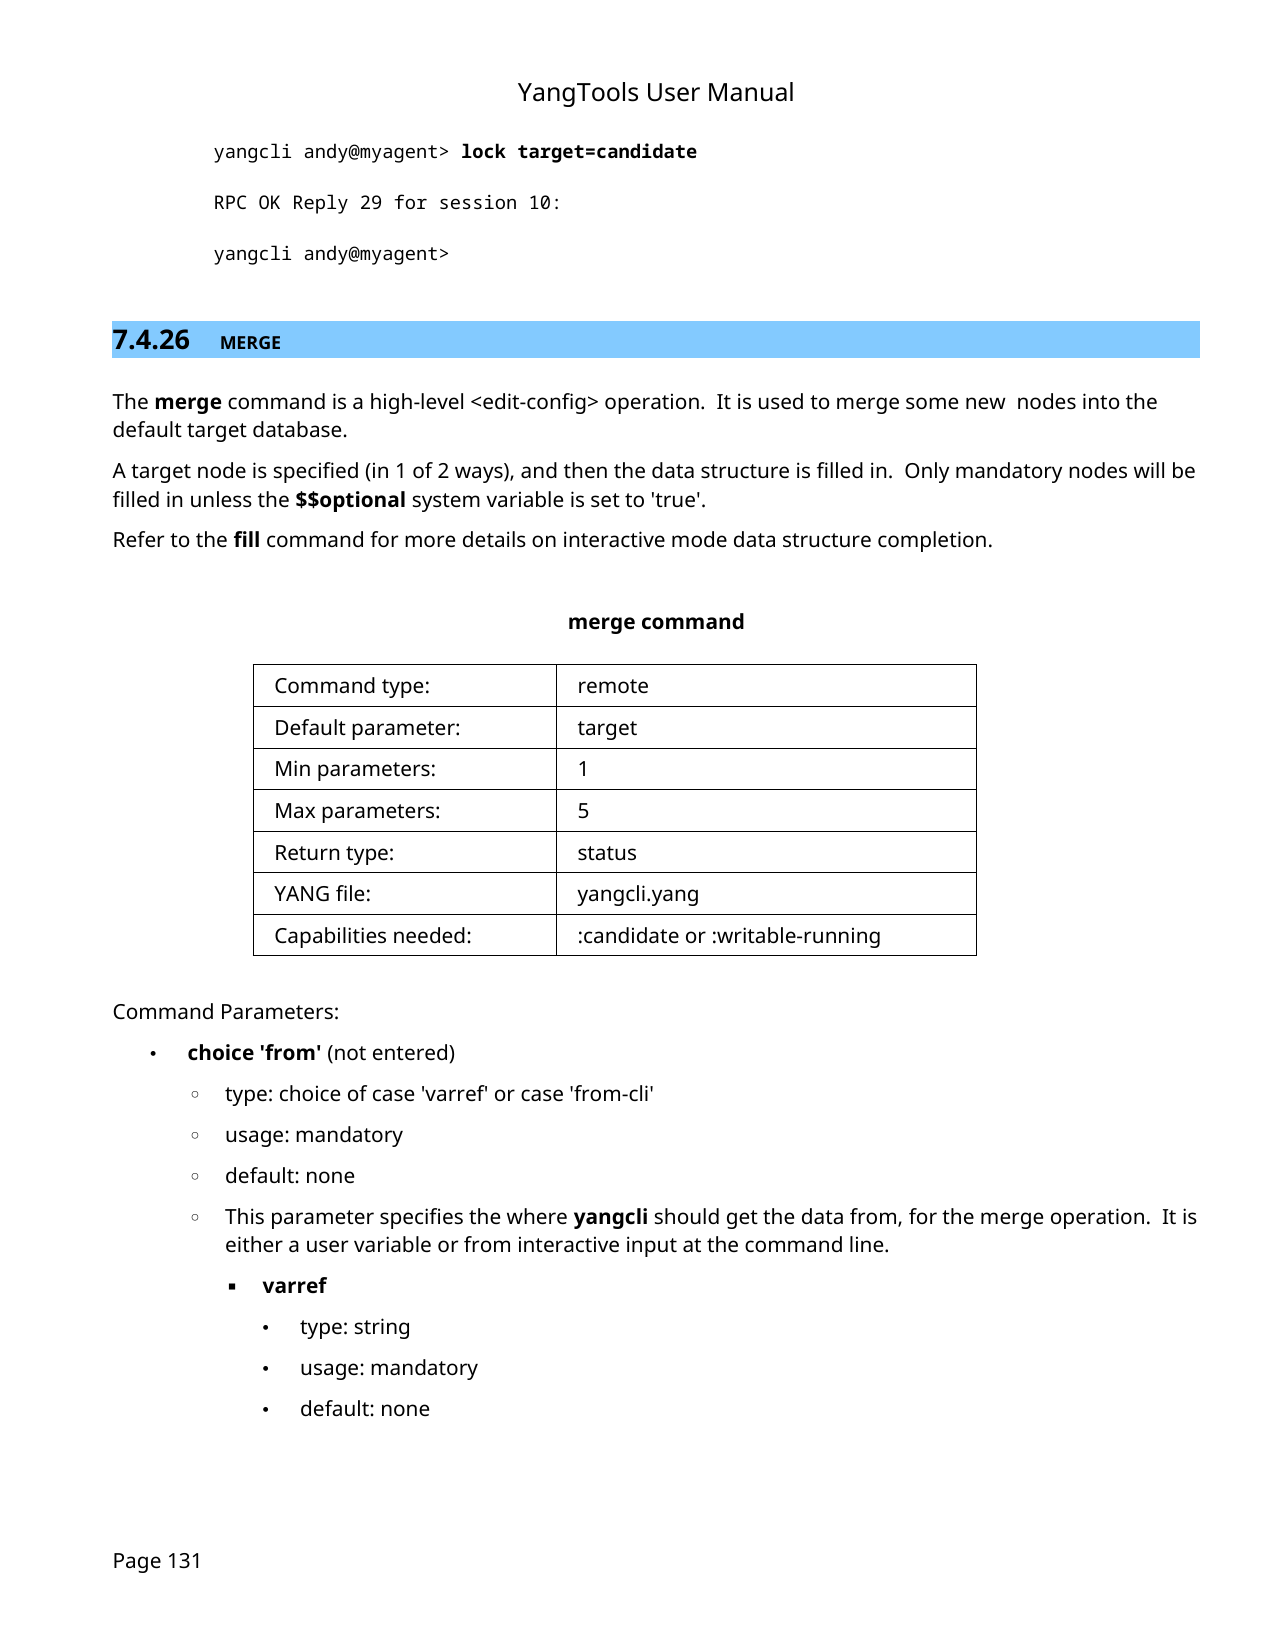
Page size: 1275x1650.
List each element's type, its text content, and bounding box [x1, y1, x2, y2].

table_cell yangcli.yang [557, 873, 976, 914]
list usage: mandatory [187, 1120, 1200, 1148]
table_cell :candidate or :writable-running [557, 915, 976, 955]
text A target node is specified (in 1 of 2 ways), and then the data structure is filled in. Only mandatory nodes will be filled in unless the $$optional system variable is set to 'true'. [112, 456, 1200, 513]
list choice 'from' (not entered) [150, 1038, 1200, 1067]
list default: none [262, 1394, 1200, 1423]
table_cell Min parameters: [254, 749, 556, 789]
table_cell 5 [557, 790, 976, 831]
table_header remote [557, 665, 976, 706]
list varref [225, 1271, 1200, 1300]
table_cell Default parameter: [254, 707, 556, 747]
list This parameter specifies the where yangcli should get the data from, for the merge operation. It is either a user variable or from interactive input at the command line. [187, 1202, 1200, 1259]
list type: string [262, 1312, 1200, 1341]
table_cell Max parameters: [254, 790, 556, 831]
list usage: mandatory [262, 1353, 1200, 1382]
subtitle merge [112, 321, 1200, 358]
table_cell Capabilities needed: [254, 915, 556, 955]
subtitle merge command [127, 607, 1185, 636]
text Refer to the fill command for more details on interactive mode data structure completion. [112, 526, 1200, 554]
table_cell Return type: [254, 832, 556, 872]
table_cell status [557, 832, 976, 872]
text Command Parameters: [112, 997, 1200, 1026]
text yangcli andy@myagent> lock target=candidate RPC OK Reply 29 for session 10: yangcli andy@myagent> [139, 138, 1200, 292]
table_cell YANG file: [254, 873, 556, 914]
table_header Command type: [254, 665, 556, 706]
list type: choice of case 'varref' or case 'from-cli' [187, 1079, 1200, 1108]
text The merge command is a high-level <edit-config> operation. It is used to merge some new nodes into the default target database. [112, 387, 1200, 444]
list default: none [187, 1161, 1200, 1189]
table_cell target [557, 707, 976, 747]
table_cell 1 [557, 749, 976, 789]
